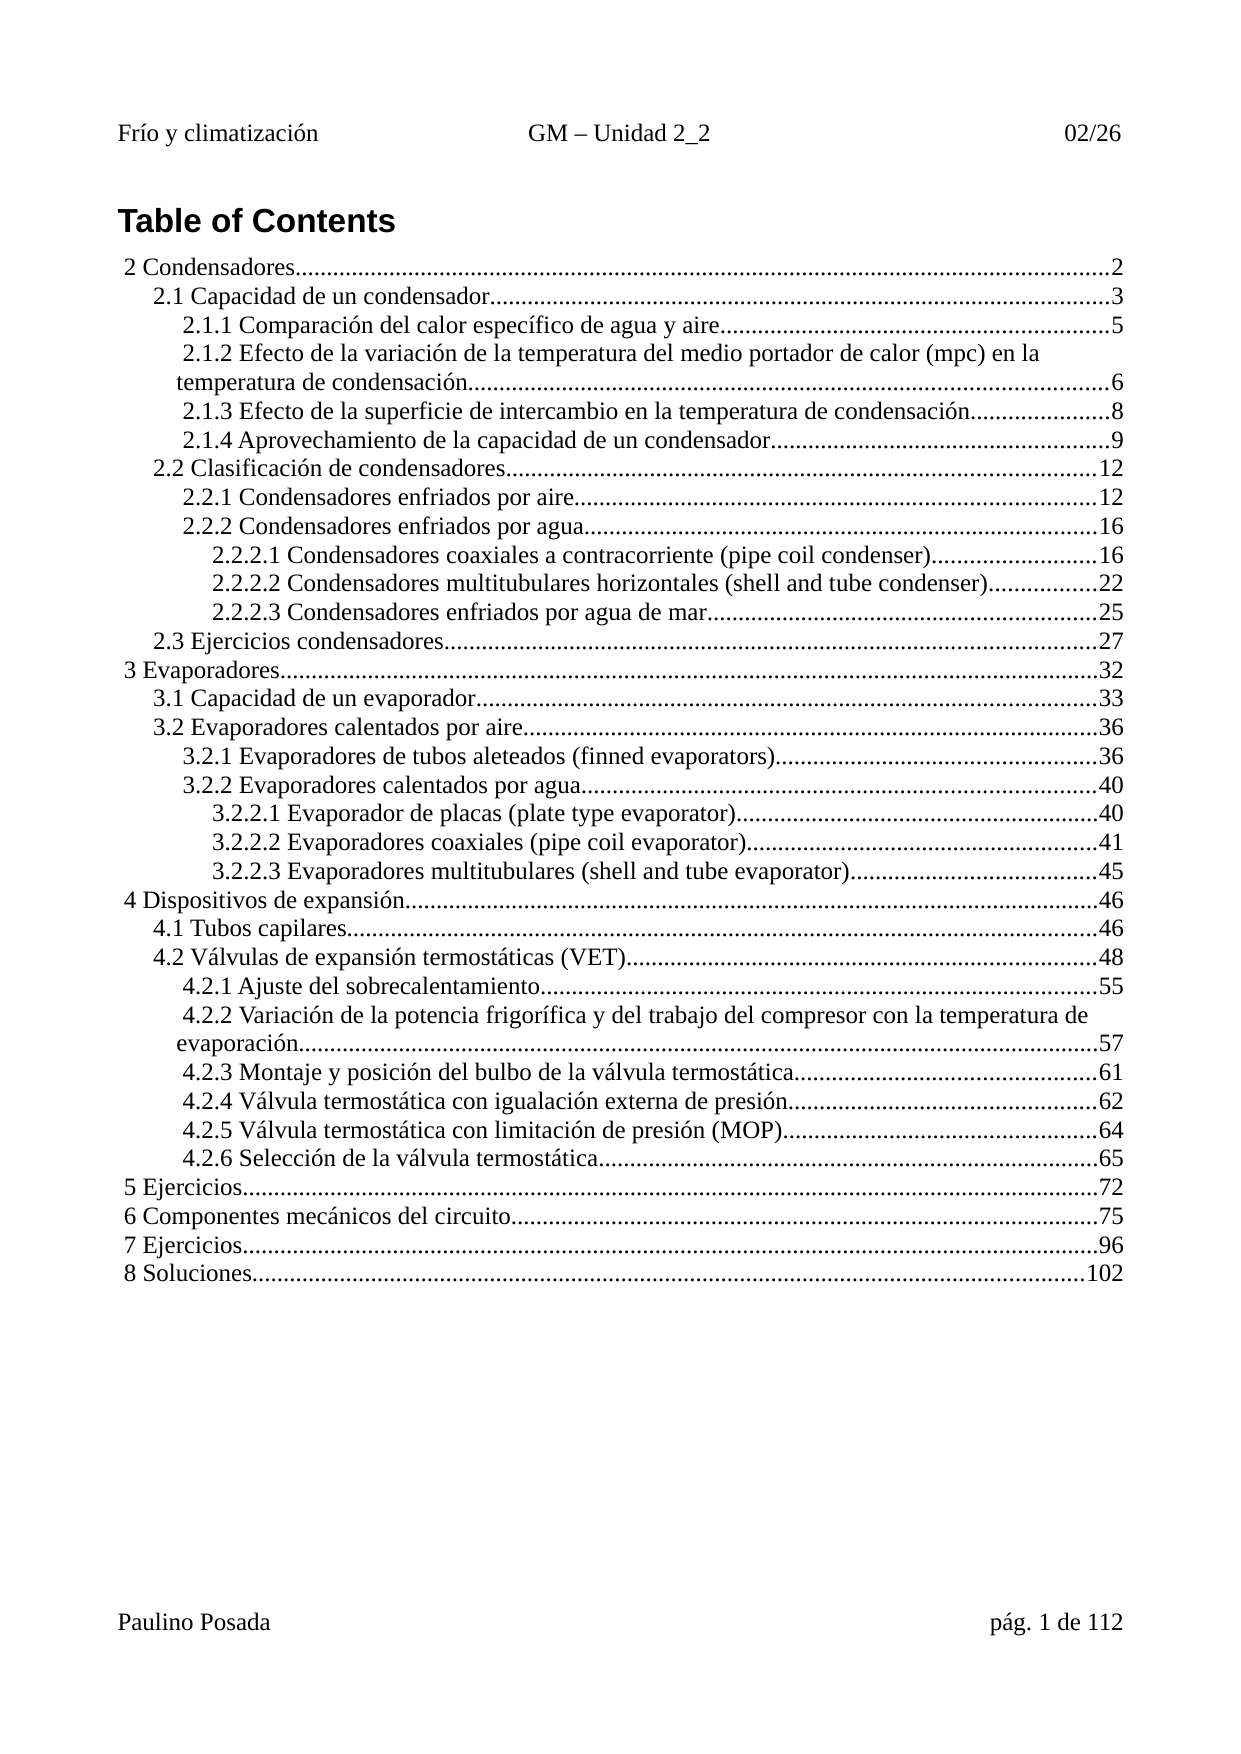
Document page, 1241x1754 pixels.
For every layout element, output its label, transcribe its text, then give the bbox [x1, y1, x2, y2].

text 8 Soluciones 102 [117, 1258, 1123, 1287]
text 2.1.1 Comparación del calor específico de agua y aire 5 [176, 310, 1123, 338]
text 4 Dispositivos de expansión 46 [117, 885, 1123, 913]
text 4.2.1 Ajuste del sobrecalentamiento 55 [176, 971, 1123, 1000]
text 3.2.1 Evaporadores de tubos aleteados (finned evaporators) 36 [176, 741, 1123, 770]
text 4.2.6 Selección de la válvula termostática 65 [176, 1143, 1123, 1172]
text 2.2.2.2 Condensadores multitubulares horizontales (shell and tube condenser) 22 [206, 568, 1123, 597]
text 2.1 Capacidad de un condensador 3 [147, 281, 1123, 310]
text 4.2.3 Montaje y posición del bulbo de la válvula termostática 61 [176, 1057, 1123, 1086]
text 4.2 Válvulas de expansión termostáticas (VET) 48 [147, 942, 1123, 971]
text 7 Ejercicios 96 [117, 1230, 1123, 1258]
text 2 Condensadores 2 [117, 252, 1123, 281]
text 4.1 Tubos capilares 46 [147, 913, 1123, 942]
text 2.2.2.3 Condensadores enfriados por agua de mar 25 [206, 597, 1123, 626]
text 3.2.2.3 Evaporadores multitubulares (shell and tube evaporator) 45 [206, 856, 1123, 885]
text 3.2.2.1 Evaporador de placas (plate type evaporator) 40 [206, 798, 1123, 827]
subtitle Table of Contents [117, 201, 1123, 240]
text 4.2.4 Válvula termostática con igualación externa de presión 62 [176, 1086, 1123, 1115]
text 2.1.4 Aprovechamiento de la capacidad de un condensador 9 [176, 425, 1123, 453]
text 4.2.5 Válvula termostática con limitación de presión (MOP) 64 [176, 1115, 1123, 1143]
text 6 Componentes mecánicos del circuito 75 [117, 1201, 1123, 1230]
text 4.2.2 Variación de la potencia frigorífica y del trabajo del compresor con la temperatura de evaporación 57 [176, 1000, 1123, 1057]
text 3.2 Evaporadores calentados por aire 36 [147, 712, 1123, 741]
text 3.2.2.2 Evaporadores coaxiales (pipe coil evaporator) 41 [206, 827, 1123, 856]
text 2.2 Clasificación de condensadores 12 [147, 453, 1123, 482]
text 2.3 Ejercicios condensadores 27 [147, 626, 1123, 655]
text 2.1.3 Efecto de la superficie de intercambio en la temperatura de condensación 8 [176, 396, 1123, 425]
text 3.2.2 Evaporadores calentados por agua 40 [176, 770, 1123, 798]
text 2.2.2.1 Condensadores coaxiales a contracorriente (pipe coil condenser) 16 [206, 540, 1123, 568]
text 3 Evaporadores 32 [117, 655, 1123, 683]
text 2.2.1 Condensadores enfriados por aire 12 [176, 482, 1123, 511]
text 2.2.2 Condensadores enfriados por agua 16 [176, 511, 1123, 540]
text 3.1 Capacidad de un evaporador 33 [147, 683, 1123, 712]
text 2.1.2 Efecto de la variación de la temperatura del medio portador de calor (mpc) en la temperatura de condensación 6 [176, 338, 1123, 396]
text 5 Ejercicios 72 [117, 1172, 1123, 1201]
